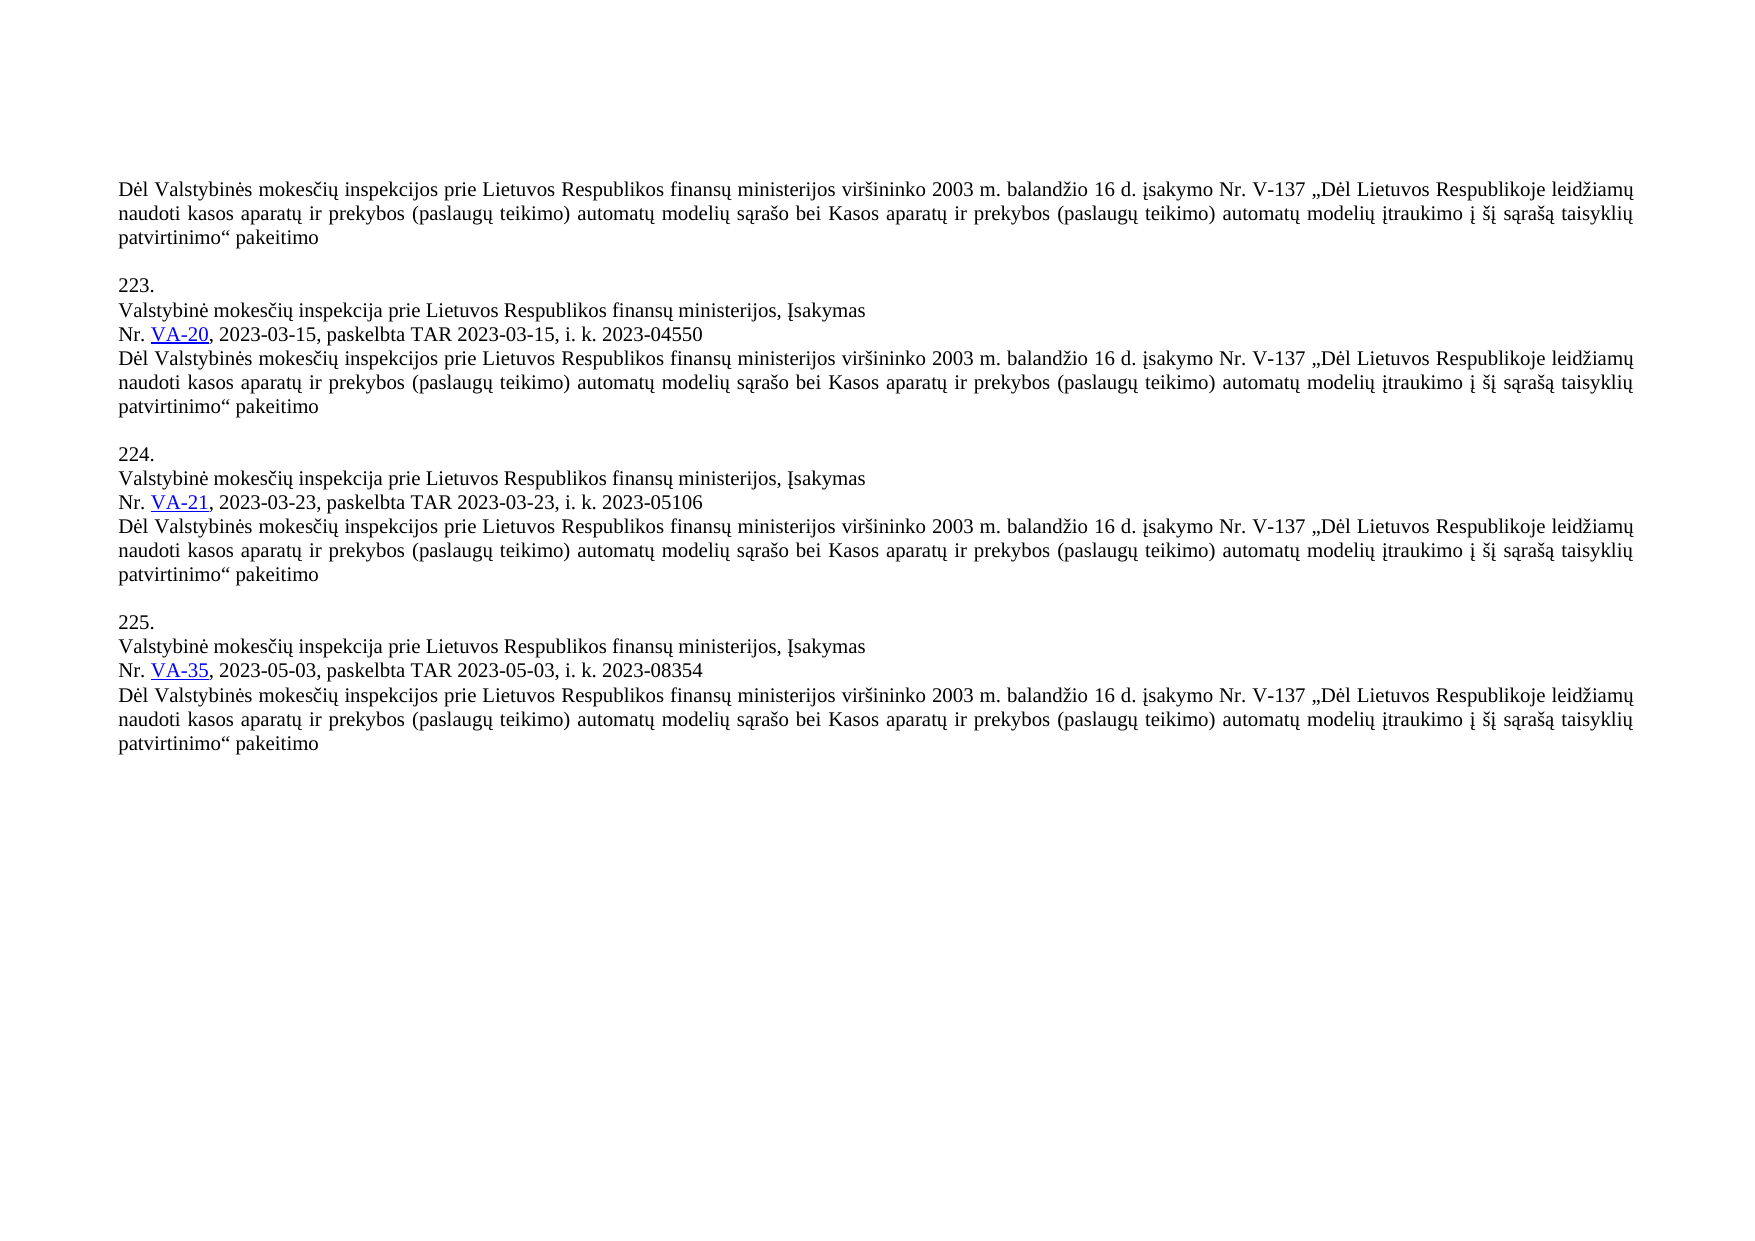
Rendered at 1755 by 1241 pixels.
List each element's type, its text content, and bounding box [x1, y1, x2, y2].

text Nr. VA-21, 2023-03-23, paskelbta TAR 2023-03-23, i. k. 2023-05106 [118, 490, 1636, 514]
text Dėl Valstybinės mokesčių inspekcijos prie Lietuvos Respublikos finansų ministerijos viršininko 2003 m. balandžio 16 d. įsakymo Nr. V-137 „Dėl Lietuvos Respublikoje leidžiamų naudoti kasos aparatų ir prekybos (paslaugų teikimo) automatų modelių sąrašo bei Kasos aparatų ir prekybos (paslaugų teikimo) automatų modelių įtraukimo į šį sąrašą taisyklių patvirtinimo“ pakeitimo [118, 682, 1636, 755]
text Valstybinė mokesčių inspekcija prie Lietuvos Respublikos finansų ministerijos, Įsakymas [118, 466, 1636, 490]
text 223. [118, 273, 1636, 297]
text Valstybinė mokesčių inspekcija prie Lietuvos Respublikos finansų ministerijos, Įsakymas [118, 297, 1636, 322]
text Valstybinė mokesčių inspekcija prie Lietuvos Respublikos finansų ministerijos, Įsakymas [118, 634, 1636, 658]
text Dėl Valstybinės mokesčių inspekcijos prie Lietuvos Respublikos finansų ministerijos viršininko 2003 m. balandžio 16 d. įsakymo Nr. V-137 „Dėl Lietuvos Respublikoje leidžiamų naudoti kasos aparatų ir prekybos (paslaugų teikimo) automatų modelių sąrašo bei Kasos aparatų ir prekybos (paslaugų teikimo) automatų modelių įtraukimo į šį sąrašą taisyklių patvirtinimo“ pakeitimo [118, 514, 1636, 586]
text Dėl Valstybinės mokesčių inspekcijos prie Lietuvos Respublikos finansų ministerijos viršininko 2003 m. balandžio 16 d. įsakymo Nr. V-137 „Dėl Lietuvos Respublikoje leidžiamų naudoti kasos aparatų ir prekybos (paslaugų teikimo) automatų modelių sąrašo bei Kasos aparatų ir prekybos (paslaugų teikimo) automatų modelių įtraukimo į šį sąrašą taisyklių patvirtinimo“ pakeitimo [118, 177, 1636, 249]
text Dėl Valstybinės mokesčių inspekcijos prie Lietuvos Respublikos finansų ministerijos viršininko 2003 m. balandžio 16 d. įsakymo Nr. V-137 „Dėl Lietuvos Respublikoje leidžiamų naudoti kasos aparatų ir prekybos (paslaugų teikimo) automatų modelių sąrašo bei Kasos aparatų ir prekybos (paslaugų teikimo) automatų modelių įtraukimo į šį sąrašą taisyklių patvirtinimo“ pakeitimo [118, 346, 1636, 418]
text Nr. VA-20, 2023-03-15, paskelbta TAR 2023-03-15, i. k. 2023-04550 [118, 322, 1636, 346]
text 225. [118, 610, 1636, 634]
text 224. [118, 442, 1636, 466]
text Nr. VA-35, 2023-05-03, paskelbta TAR 2023-05-03, i. k. 2023-08354 [118, 658, 1636, 682]
